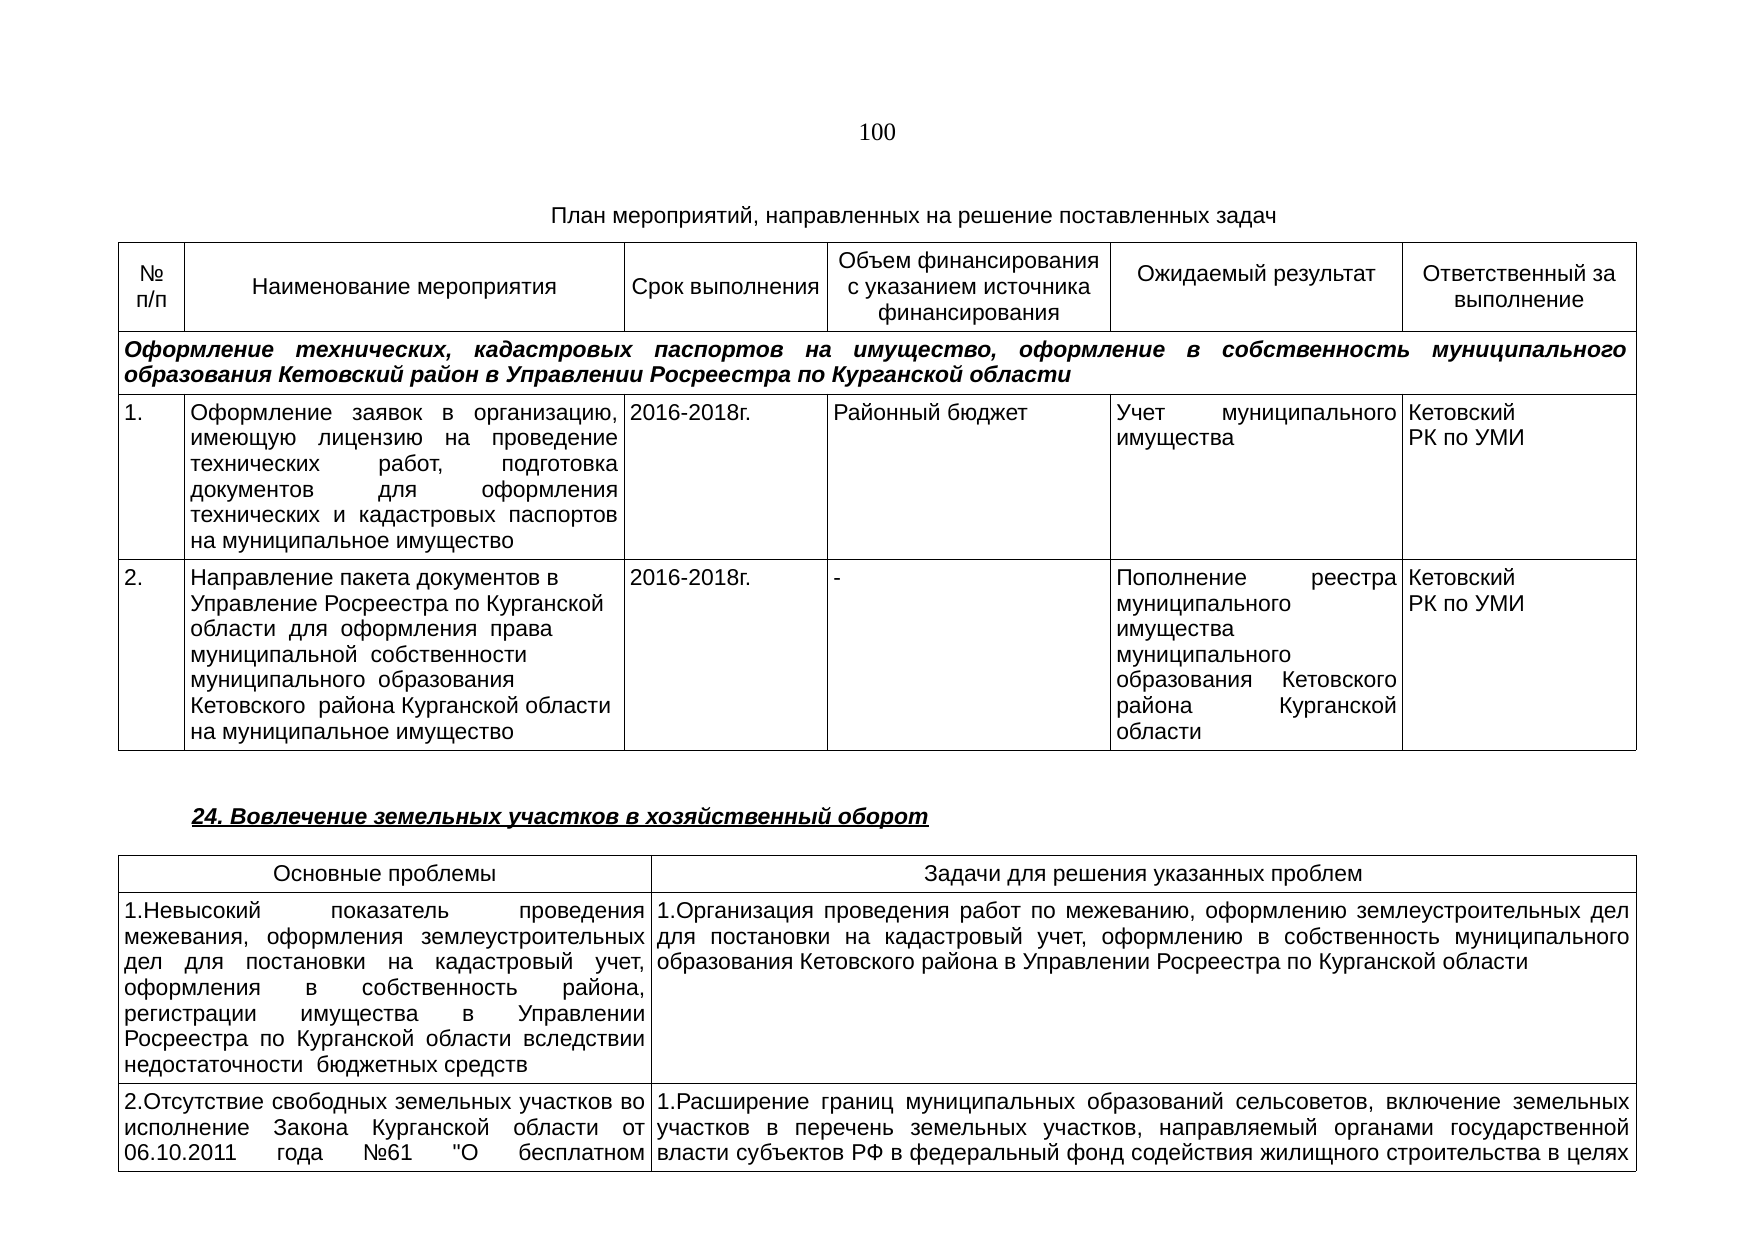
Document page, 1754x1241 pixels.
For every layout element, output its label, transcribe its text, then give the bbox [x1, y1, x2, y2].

text 24. Вовлечение земельных участков в хозяйственный оборот [118, 803, 1636, 829]
table_cell Кетовский РК по УМИ [1403, 560, 1636, 750]
table_cell Направление пакета документов в Управление Росреестра по Курганской области для оформления права муниципальной собственности муниципального образования Кетовского района Курганской области на муниципальное имущество [185, 560, 624, 750]
table_header Ожидаемый результат [1111, 243, 1402, 331]
table_cell 2.Отсутствие свободных земельных участков во исполнение Закона Курганской области от 06.10.2011 года №61 "О бесплатном [119, 1084, 651, 1171]
table_cell 2016-2018г. [625, 560, 827, 750]
table_header Основные проблемы [119, 856, 651, 892]
table_cell 1.Организация проведения работ по межеванию, оформлению землеустроительных дел для постановки на кадастровый учет, оформлению в собственность муниципального образования Кетовского района в Управлении Росреестра по Курганской области [652, 893, 1636, 1083]
table_header Срок выполнения [625, 243, 827, 331]
table_cell Пополнение реестра муниципального имущества муниципального образования Кетовского района Курганской области [1111, 560, 1402, 750]
table_cell Кетовский РК по УМИ [1403, 395, 1636, 559]
table_cell 1.Невысокий показатель проведения межевания, оформления землеустроительных дел для постановки на кадастровый учет, оформления в собственность района, регистрации имущества в Управлении Росреестра по Курганской области вследствии недостаточности бюджетных средств [119, 893, 651, 1083]
table_cell Учет муниципального имущества [1111, 395, 1402, 559]
table_cell 2016-2018г. [625, 395, 827, 559]
table_cell 1. [119, 395, 184, 559]
table_header № п/п [119, 243, 184, 331]
table_header Ответственный за выполнение [1403, 243, 1636, 331]
table_cell Районный бюджет [828, 395, 1110, 559]
table_header Объем финансирования с указанием источника финансирования [828, 243, 1110, 331]
table_cell Оформление технических, кадастровых паспортов на имущество, оформление в собственность муниципального образования Кетовский район в Управлении Росреестра по Курганской области [119, 332, 1636, 393]
text План мероприятий, направленных на решение поставленных задач [118, 203, 1636, 228]
table_cell - [828, 560, 1110, 750]
table_cell 1.Расширение границ муниципальных образований сельсоветов, включение земельных участков в перечень земельных участков, направляемый органами государственной власти субъектов РФ в федеральный фонд содействия жилищного строительства в целях [652, 1084, 1636, 1171]
table_cell Оформление заявок в организацию, имеющую лицензию на проведение технических работ, подготовка документов для оформления технических и кадастровых паспортов на муниципальное имущество [185, 395, 624, 559]
table_header Задачи для решения указанных проблем [652, 856, 1636, 892]
table_header Наименование мероприятия [185, 243, 624, 331]
table_cell 2. [119, 560, 184, 750]
